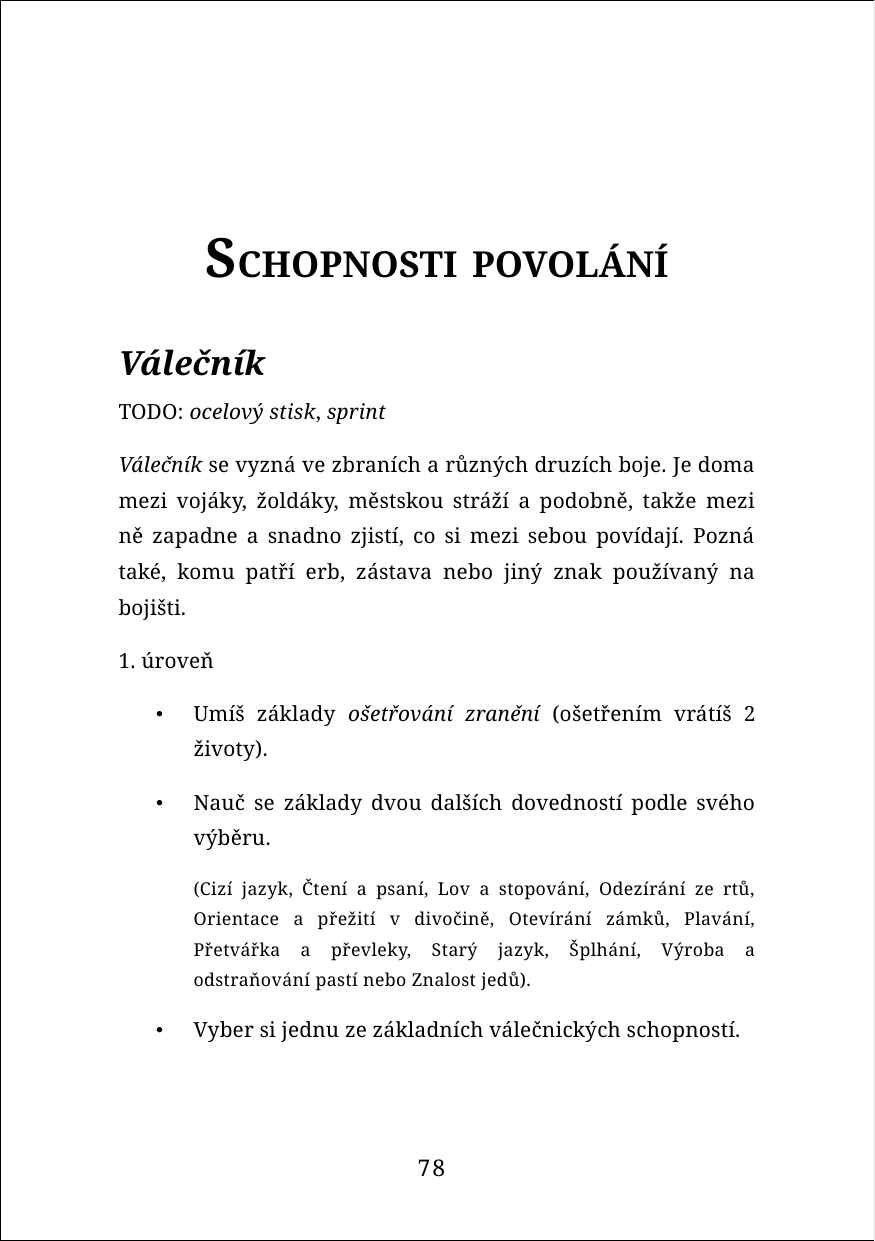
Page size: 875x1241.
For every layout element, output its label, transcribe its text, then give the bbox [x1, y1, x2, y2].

text TODO: ocelový stisk, sprint [118, 397, 756, 426]
subtitle Válečník [118, 340, 756, 386]
text Válečník se vyzná ve zbraních a různých druzích boje. Je doma mezi vojáky, žoldáky, městskou stráží a podobně, takže mezi ně zapadne a snadno zjistí, co si mezi sebou povídají. Pozná také, komu patří erb, zástava nebo jiný znak používaný na bojišti. [118, 451, 756, 621]
list Umíš základy ošetřování zranění (ošetřením vrátíš 2 životy). [156, 699, 756, 763]
subtitle Schopnosti povolání [118, 219, 756, 293]
list (Cizí jazyk, Čtení a psaní, Lov a stopování, Odezírání ze rtů, Orientace a přežití v divočině, Otevírání zámků, Plavání, Přetvářka a převleky, Starý jazyk, Šplhání, Výroba a odstraňování pastí nebo Znalost jedů). [156, 877, 756, 991]
text 1. úroveň [118, 646, 756, 674]
list Vyber si jednu ze základních válečnických schopností. [156, 1015, 756, 1043]
list Nauč se základy dvou dalších dovedností podle svého výběru. [156, 788, 756, 852]
